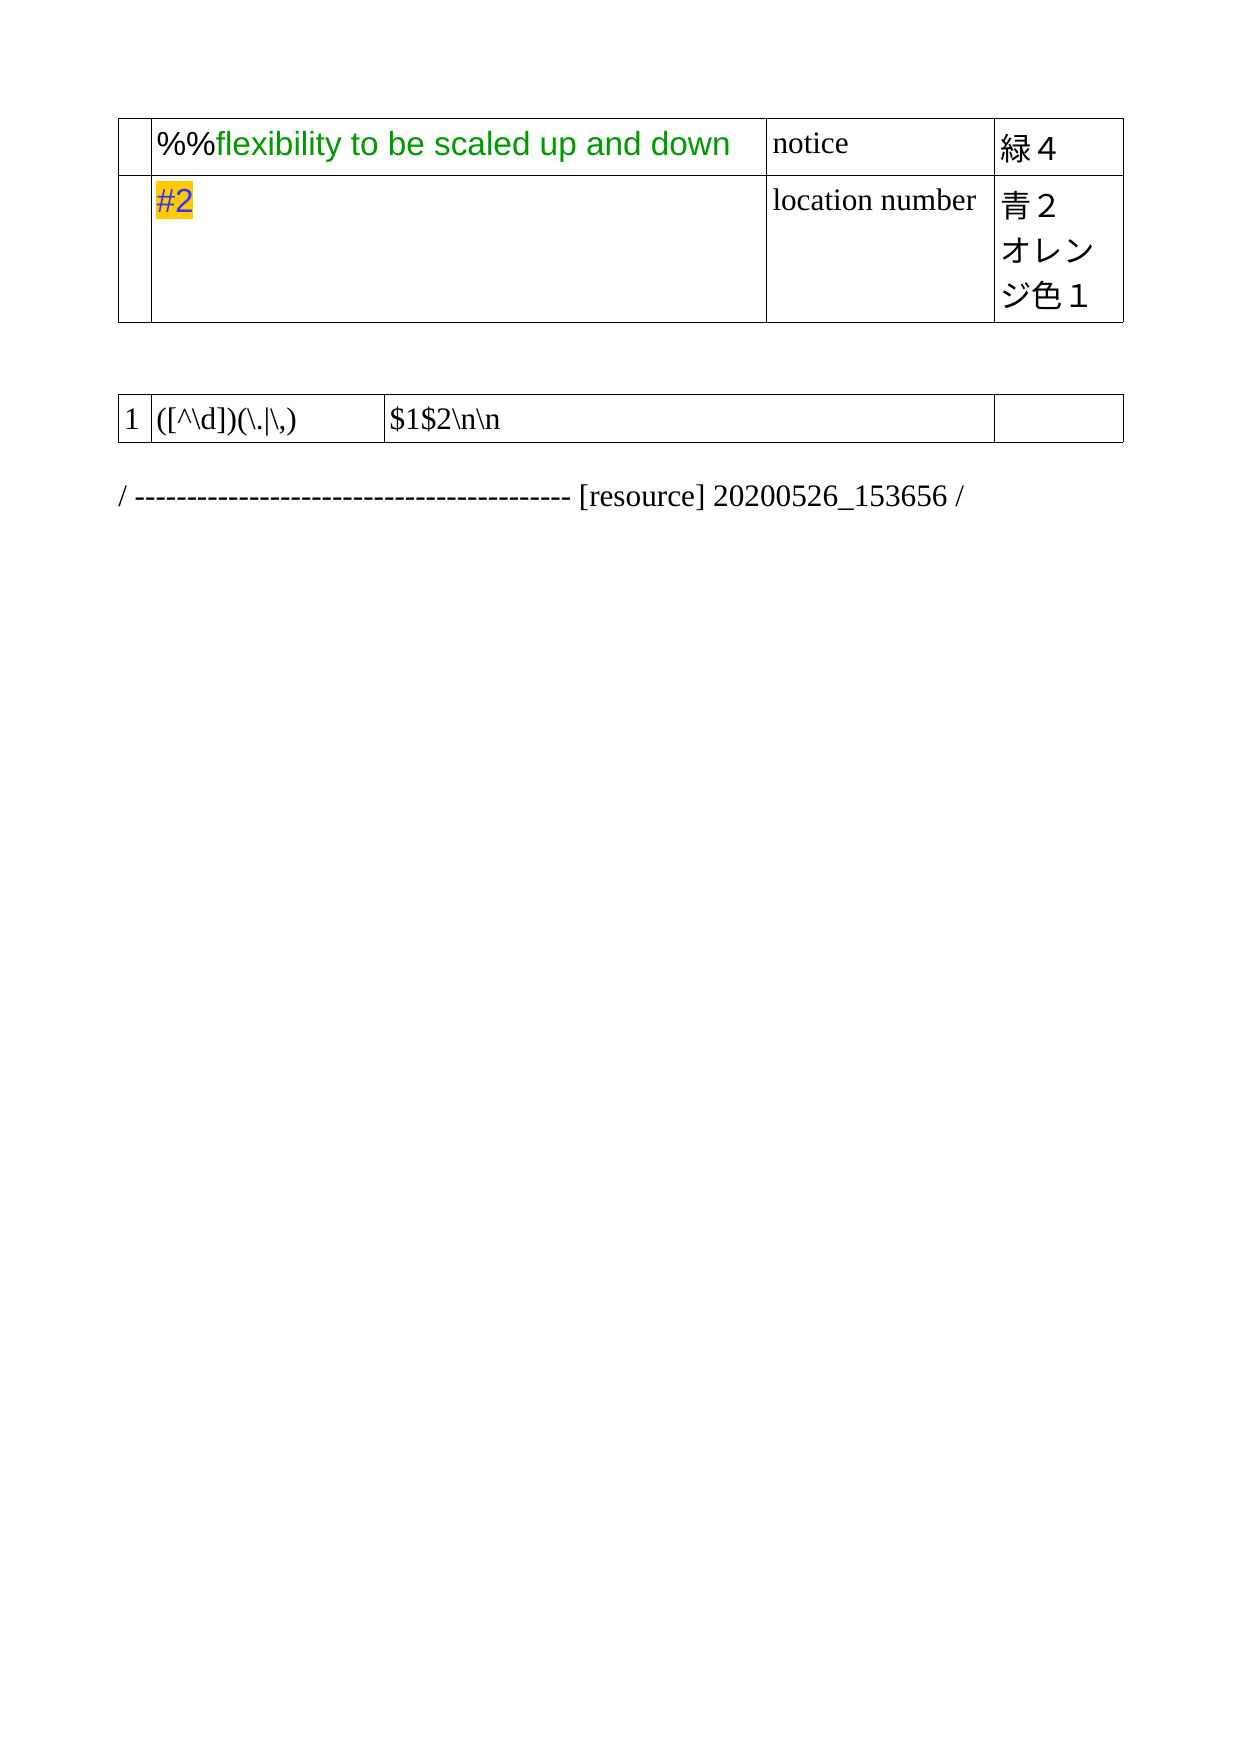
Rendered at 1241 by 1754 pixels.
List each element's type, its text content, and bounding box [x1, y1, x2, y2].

table_cell %%flexibility to be scaled up and down [152, 119, 766, 175]
table_cell location number [767, 176, 994, 322]
table_header 1 [119, 395, 151, 442]
table_cell 緑４ [995, 119, 1123, 175]
table_header $1$2\n\n [385, 395, 994, 442]
table_header ([^\d])(\.|\,) [152, 395, 384, 442]
table_cell #2 [152, 176, 766, 322]
table_header [995, 395, 1123, 442]
table_cell notice [767, 119, 994, 175]
text / ------------------------------------------ [resource] 20200526_153656 / [118, 478, 1122, 513]
table_cell [119, 119, 151, 175]
table_cell 青２ オレンジ色１ [995, 176, 1123, 322]
table_cell [119, 176, 151, 322]
